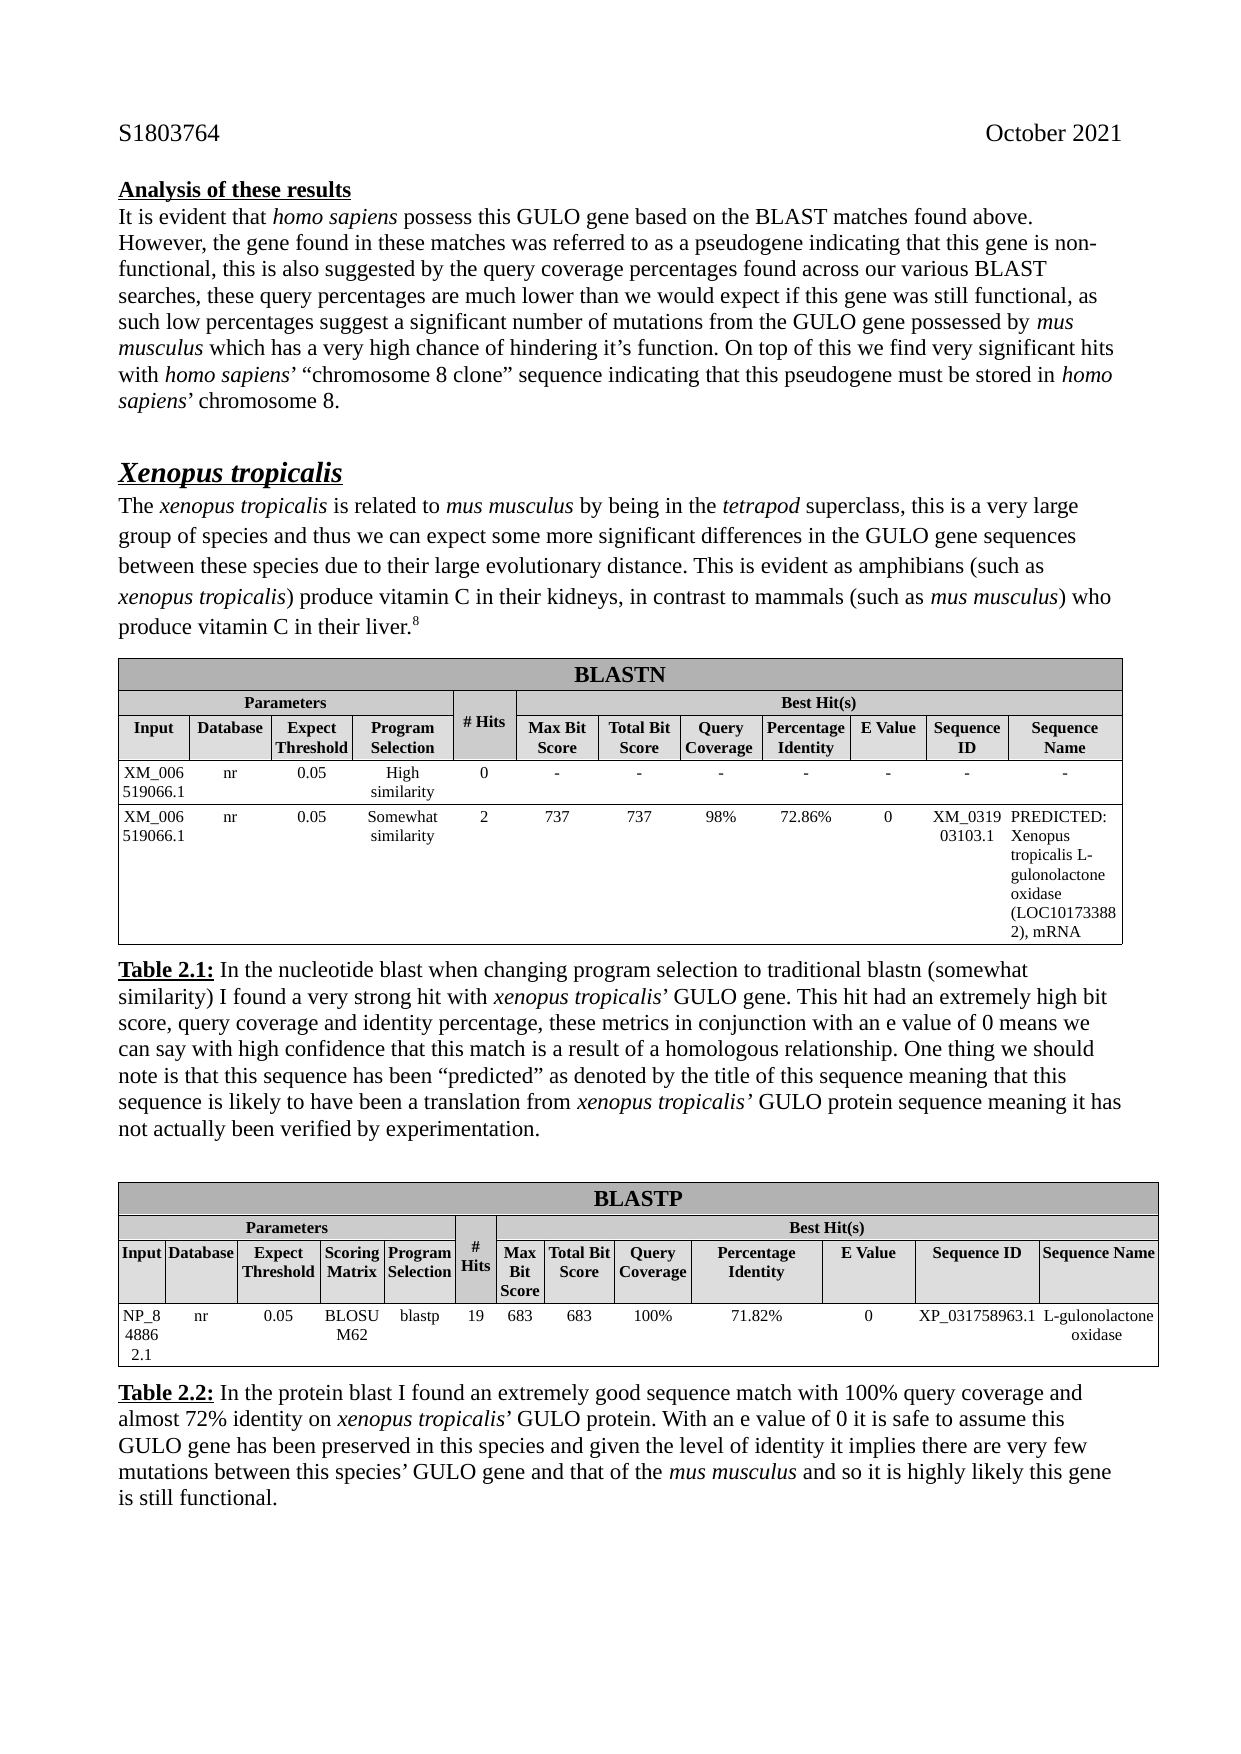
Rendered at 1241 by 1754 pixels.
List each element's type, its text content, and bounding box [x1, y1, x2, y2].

table_cell Best Hit(s) [497, 1216, 1158, 1239]
text Analysis of these results It is evident that homo sapiens possess this GULO gene based on the BLAST matches found above. However, the gene found in these matches was referred to as a pseudogene indicating that this gene is non-functional, this is also suggested by the query coverage percentages found across our various BLAST searches, these query percentages are much lower than we would expect if this gene was still functional, as such low percentages suggest a significant number of mutations from the GULO gene possessed by mus musculus which has a very high chance of hindering it’s function. On top of this we find very significant hits with homo sapiens’ “chromosome 8 clone” sequence indicating that this pseudogene must be stored in homo sapiens’ chromosome 8. [118, 176, 1122, 442]
table_cell - [680, 761, 762, 804]
table_cell Max Bit Score [497, 1241, 544, 1303]
table_cell Total Bit Score [545, 1241, 614, 1303]
table_cell 0 [453, 761, 516, 804]
table_cell 98% [680, 805, 762, 944]
table_cell E Value [851, 716, 926, 759]
table_cell E Value [823, 1241, 915, 1303]
table_cell nr [189, 805, 271, 944]
table_cell Input [119, 716, 189, 759]
table_cell XM_031903103.1 [926, 805, 1008, 944]
table_cell 683 [496, 1304, 544, 1366]
table_cell # Hits [456, 1216, 496, 1303]
table_cell - [850, 761, 926, 804]
table_cell Sequence ID [916, 1241, 1039, 1303]
table_cell Program Selection [353, 716, 453, 759]
table_cell Sequence Name [1009, 716, 1122, 759]
table_cell - [598, 761, 680, 804]
table_cell nr [165, 1304, 237, 1366]
table_cell Parameters [119, 1216, 455, 1239]
table_cell 737 [516, 805, 598, 944]
table_cell L-gulonolactone oxidase [1039, 1304, 1158, 1366]
table_cell 100% [614, 1304, 691, 1366]
table_cell BLOSUM62 [320, 1304, 384, 1366]
table_cell 0.05 [271, 761, 352, 804]
table_cell 19 [455, 1304, 496, 1366]
table_cell PREDICTED: Xenopus tropicalis L-gulonolactone oxidase (LOC101733882), mRNA [1008, 805, 1122, 944]
table_header BLASTN [119, 659, 1122, 690]
table_cell Query Coverage [681, 716, 762, 759]
table_cell # Hits [454, 691, 516, 759]
table_cell Expect Threshold [272, 716, 352, 759]
table_cell Max Bit Score [517, 716, 598, 759]
table_cell Scoring Matrix [321, 1241, 384, 1303]
table_cell Database [166, 1241, 237, 1303]
table_cell - [516, 761, 598, 804]
table_cell Somewhat similarity [353, 805, 453, 944]
table_cell 0 [850, 805, 926, 944]
table_cell Percentage Identity [692, 1241, 822, 1303]
table_cell Sequence Name [1040, 1241, 1158, 1303]
table_cell Program Selection [385, 1241, 455, 1303]
text Xenopus tropicalis The xenopus tropicalis is related to mus musculus by being in the tetrapod superclass, this is a very large group of species and thus we can expect some more significant differences in the GULO gene sequences between these species due to their large evolutionary distance. This is evident as amphibians (such as xenopus tropicalis) produce vitamin C in their kidneys, in contrast to mammals (such as mus musculus) who produce vitamin C in their liver.8 [118, 455, 1122, 639]
table_cell 0.05 [271, 805, 352, 944]
table_cell Database [190, 716, 271, 759]
table_cell nr [189, 761, 271, 804]
table_cell Sequence ID [927, 716, 1008, 759]
text Table 2.1: In the nucleotide blast when changing program selection to traditional blastn (somewhat similarity) I found a very strong hit with xenopus tropicalis’ GULO gene. This hit had an extremely high bit score, query coverage and identity percentage, these metrics in conjunction with an e value of 0 means we can say with high confidence that this match is a result of a homologous relationship. One thing we should note is that this sequence has been “predicted” as denoted by the title of this sequence meaning that this sequence is likely to have been a translation from xenopus tropicalis’ GULO protein sequence meaning it has not actually been verified by experimentation. [118, 956, 1122, 1170]
table_header BLASTP [119, 1183, 1158, 1214]
table_cell Input [119, 1241, 165, 1303]
table_cell Percentage Identity [763, 716, 850, 759]
table_cell Best Hit(s) [517, 691, 1122, 715]
table_cell 0.05 [237, 1304, 320, 1366]
table_cell 72.86% [762, 805, 850, 944]
table_cell 0 [822, 1304, 915, 1366]
table_cell 71.82% [691, 1304, 822, 1366]
table_cell - [926, 761, 1008, 804]
table_cell NP_848862.1 [119, 1304, 165, 1366]
table_cell XM_006519066.1 [119, 761, 189, 804]
table_cell Expect Threshold [238, 1241, 320, 1303]
table_cell Query Coverage [615, 1241, 691, 1303]
table_cell - [1008, 761, 1122, 804]
table_cell Parameters [119, 691, 453, 715]
table_cell Total Bit Score [599, 716, 680, 759]
text Table 2.2: In the protein blast I found an extremely good sequence match with 100% query coverage and almost 72% identity on xenopus tropicalis’ GULO protein. With an e value of 0 it is safe to assume this GULO gene has been preserved in this species and given the level of identity it implies there are very few mutations between this species’ GULO gene and that of the mus musculus and so it is highly likely this gene is still functional. [118, 1379, 1122, 1539]
table_cell XP_031758963.1 [915, 1304, 1039, 1366]
table_cell blastp [384, 1304, 455, 1366]
table_cell - [762, 761, 850, 804]
table_cell High similarity [353, 761, 453, 804]
table_cell 683 [544, 1304, 614, 1366]
table_cell XM_006519066.1 [119, 805, 189, 944]
table_cell 737 [598, 805, 680, 944]
table_cell 2 [453, 805, 516, 944]
